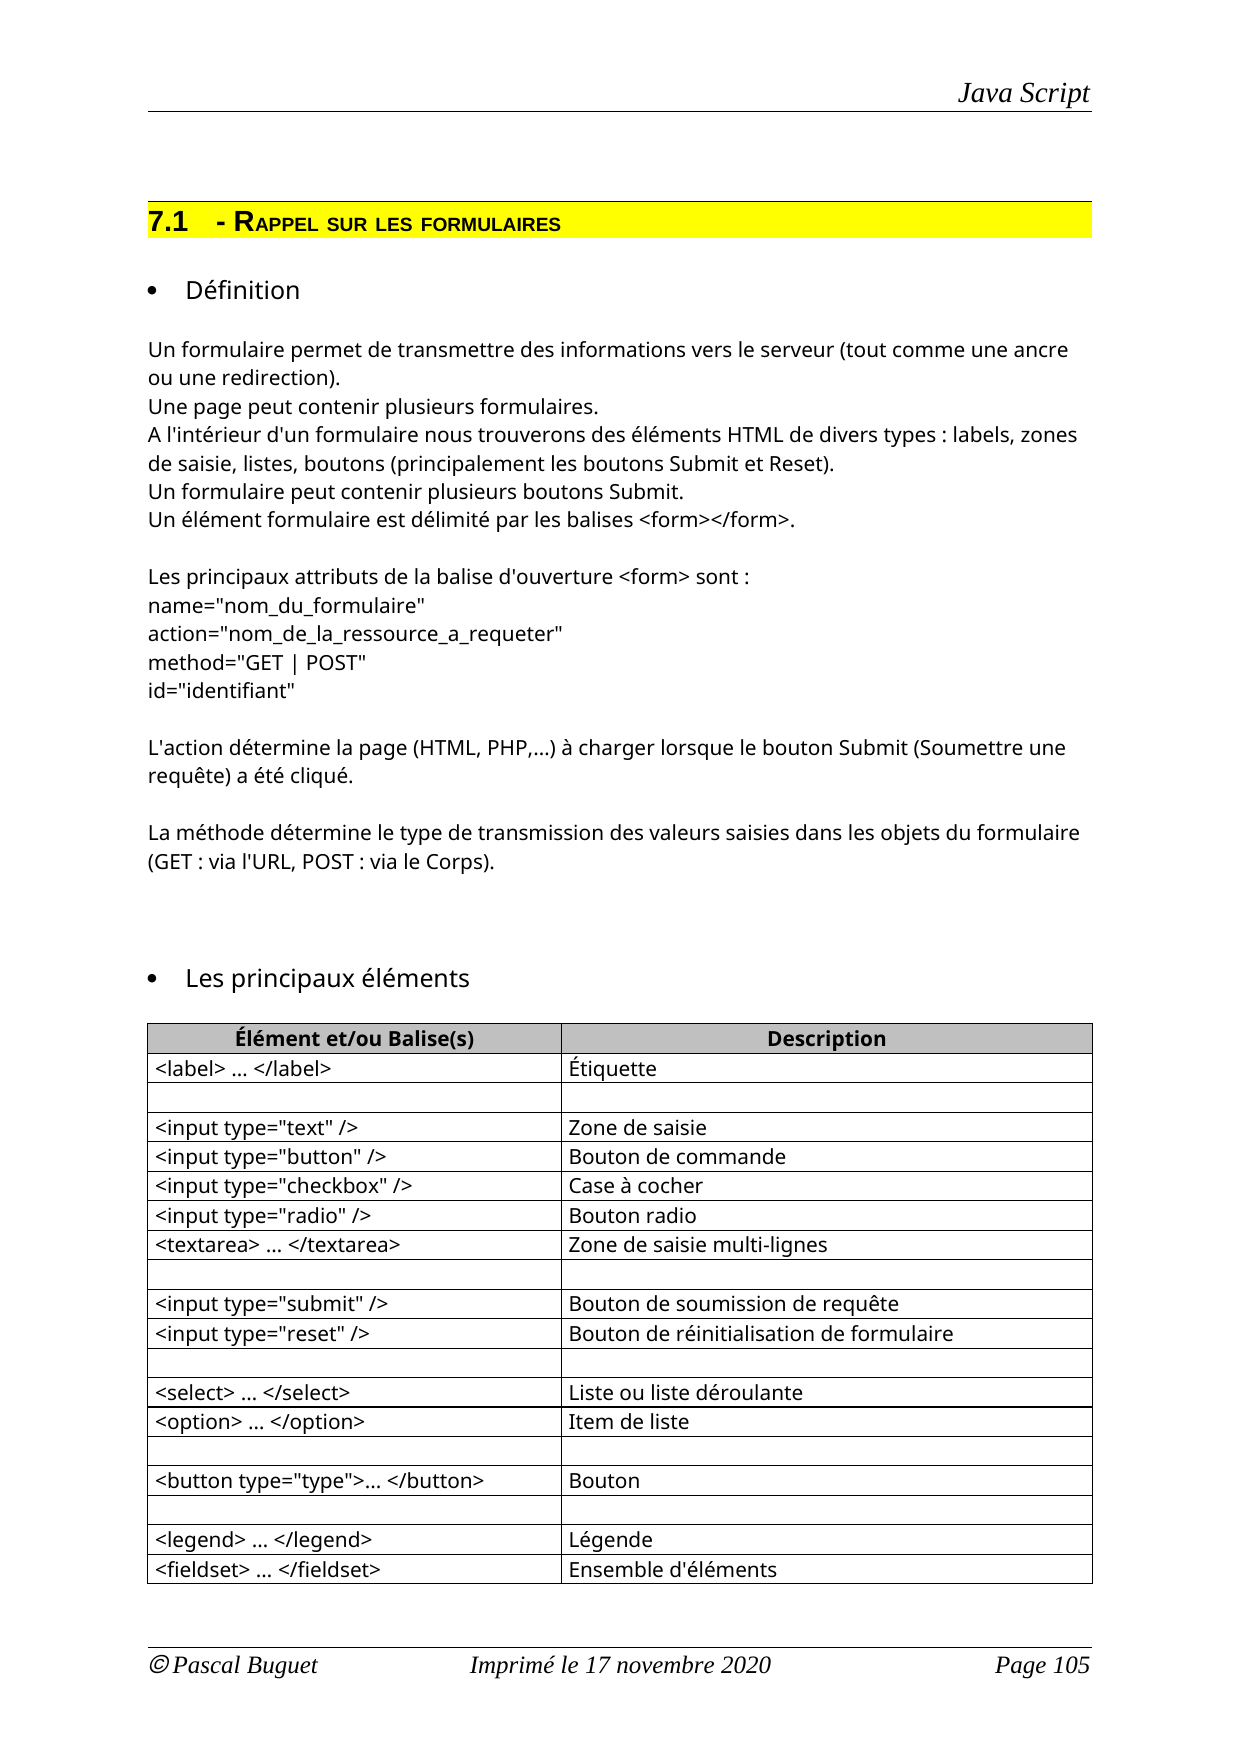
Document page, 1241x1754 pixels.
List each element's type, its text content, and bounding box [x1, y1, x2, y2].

table_cell Ensemble d'éléments [562, 1555, 1092, 1583]
text method="GET | POST" [148, 648, 1092, 676]
text A l'intérieur d'un formulaire nous trouverons des éléments HTML de divers types : labels, zones de saisie, listes, boutons (principalement les boutons Submit et Reset). [148, 420, 1092, 477]
table_cell <button type="type">... </button> [148, 1466, 561, 1495]
table_cell <fieldset> … </fieldset> [148, 1555, 561, 1583]
table_cell Case à cocher [562, 1172, 1092, 1200]
table_cell Zone de saisie [562, 1113, 1092, 1141]
table_cell <input type="reset" /> [148, 1319, 561, 1347]
table_cell [148, 1260, 561, 1288]
table_cell Bouton de réinitialisation de formulaire [562, 1319, 1092, 1347]
table_cell <input type="checkbox" /> [148, 1172, 561, 1200]
table_cell <textarea> … </textarea> [148, 1231, 561, 1259]
table_cell [562, 1349, 1092, 1377]
table_cell Étiquette [562, 1054, 1092, 1082]
table_cell [148, 1496, 561, 1524]
table_header Description [562, 1024, 1092, 1053]
table_cell <input type="submit" /> [148, 1290, 561, 1318]
text action="nom_de_la_ressource_a_requeter" [148, 619, 1092, 648]
table_cell Légende [562, 1525, 1092, 1554]
subtitle - Rappel sur les formulaires [148, 202, 1092, 238]
text Un élément formulaire est délimité par les balises <form></form>. [148, 506, 1092, 534]
text Les principaux attributs de la balise d'ouverture <form> sont : [148, 562, 1092, 591]
table_cell Bouton de commande [562, 1142, 1092, 1171]
table_cell <select> … </select> [148, 1378, 561, 1406]
text La méthode détermine le type de transmission des valeurs saisies dans les objets du formulaire (GET : via l'URL, POST : via le Corps). [148, 818, 1092, 875]
table_cell Bouton de soumission de requête [562, 1290, 1092, 1318]
table_cell Liste ou liste déroulante [562, 1378, 1092, 1406]
table_cell [148, 1083, 561, 1112]
table_cell <input type="text" /> [148, 1113, 561, 1141]
table_cell <legend> … </legend> [148, 1525, 561, 1554]
list Définition [148, 272, 1092, 307]
table_cell Item de liste [562, 1408, 1092, 1436]
table_cell [562, 1437, 1092, 1465]
table_cell [562, 1260, 1092, 1288]
text Une page peut contenir plusieurs formulaires. [148, 392, 1092, 420]
table_cell [148, 1349, 561, 1377]
table_cell Bouton radio [562, 1201, 1092, 1229]
table_cell [148, 1437, 561, 1465]
table_cell <input type="button" /> [148, 1142, 561, 1171]
text Un formulaire permet de transmettre des informations vers le serveur (tout comme une ancre ou une redirection). [148, 335, 1092, 392]
table_header Élément et/ou Balise(s) [148, 1024, 561, 1053]
text L'action détermine la page (HTML, PHP,…) à charger lorsque le bouton Submit (Soumettre une requête) a été cliqué. [148, 733, 1092, 790]
text name="nom_du_formulaire" [148, 591, 1092, 619]
table_cell [562, 1083, 1092, 1112]
table_cell <input type="radio" /> [148, 1201, 561, 1229]
table_cell <label> … </label> [148, 1054, 561, 1082]
table_cell Bouton [562, 1466, 1092, 1495]
text id="identifiant" [148, 676, 1092, 705]
text Un formulaire peut contenir plusieurs boutons Submit. [148, 477, 1092, 506]
list Les principaux éléments [148, 961, 1092, 995]
table_cell [562, 1496, 1092, 1524]
table_cell Zone de saisie multi-lignes [562, 1231, 1092, 1259]
table_cell <option> … </option> [148, 1408, 561, 1436]
